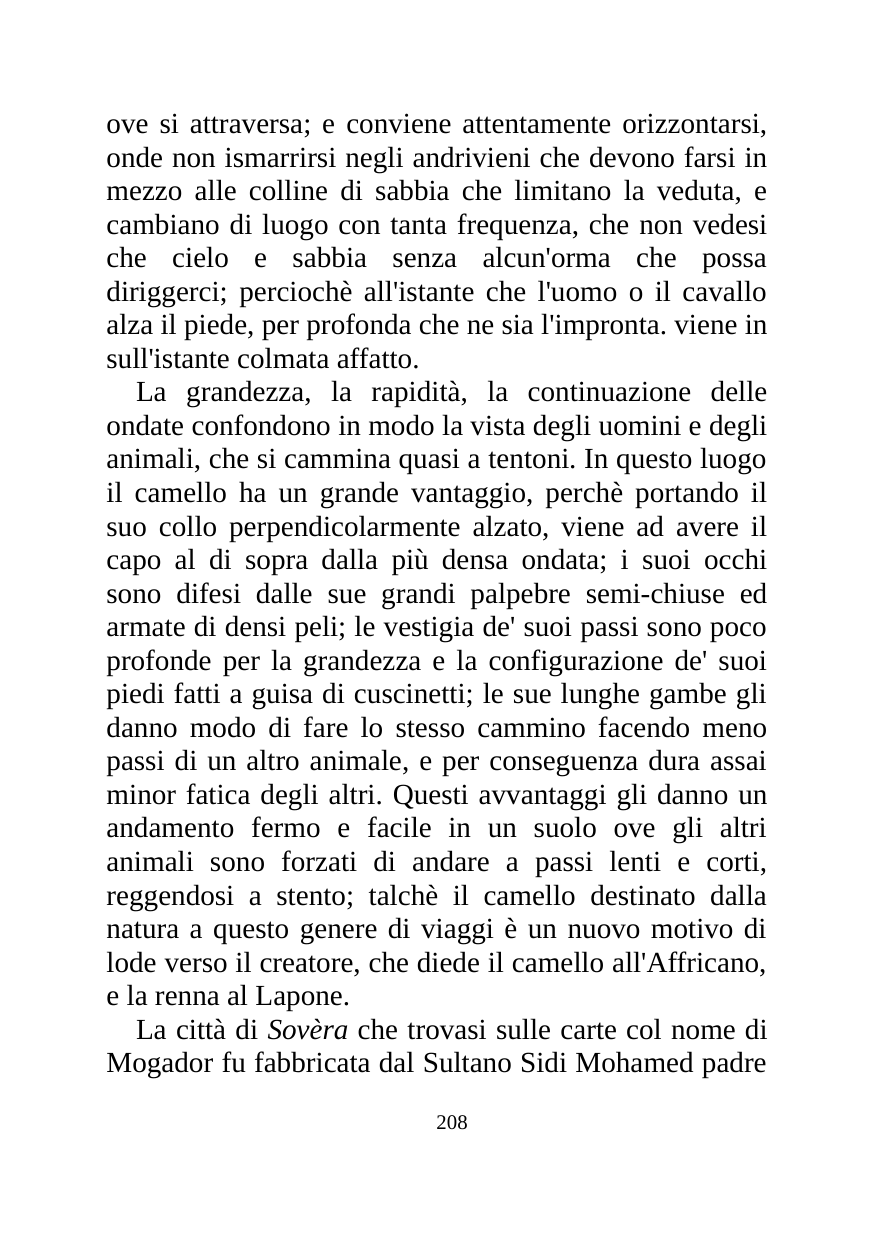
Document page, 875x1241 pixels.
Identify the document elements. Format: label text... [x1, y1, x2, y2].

text La grandezza, la rapidità, la continuazione delle ondate confondono in modo la vista degli uomini e degli animali, che si cammina quasi a tentoni. In questo luogo il camello ha un grande vantaggio, perchè portando il suo collo perpendicolarmente alzato, viene ad avere il capo al di sopra dalla più densa ondata; i suoi occhi sono difesi dalle sue grandi palpebre semi-chiuse ed armate di densi peli; le vestigia de' suoi passi sono poco profonde per la grandezza e la configurazione de' suoi piedi fatti a guisa di cuscinetti; le sue lunghe gambe gli danno modo di fare lo stesso cammino facendo meno passi di un altro animale, e per conseguenza dura assai minor fatica degli altri. Questi avvantaggi gli danno un andamento fermo e facile in un suolo ove gli altri animali sono forzati di andare a passi lenti e corti, reggendosi a stento; talchè il camello destinato dalla natura a questo genere di viaggi è un nuovo motivo di lode verso il creatore, che diede il camello all'Affricano, e la renna al Lapone. [106, 374, 768, 1012]
text ove si attraversa; e conviene attentamente orizzontarsi, onde non ismarrirsi negli andrivieni che devono farsi in mezzo alle colline di sabbia che limitano la veduta, e cambiano di luogo con tanta frequenza, che non vedesi che cielo e sabbia senza alcun'orma che possa diriggerci; perciochè all'istante che l'uomo o il cavallo alza il piede, per profonda che ne sia l'impronta. viene in sull'istante colmata affatto. [106, 106, 768, 374]
text La città di Sovèra che trovasi sulle carte col nome di Mogador fu fabbricata dal Sultano Sidi Mohamed padre [106, 1012, 768, 1079]
